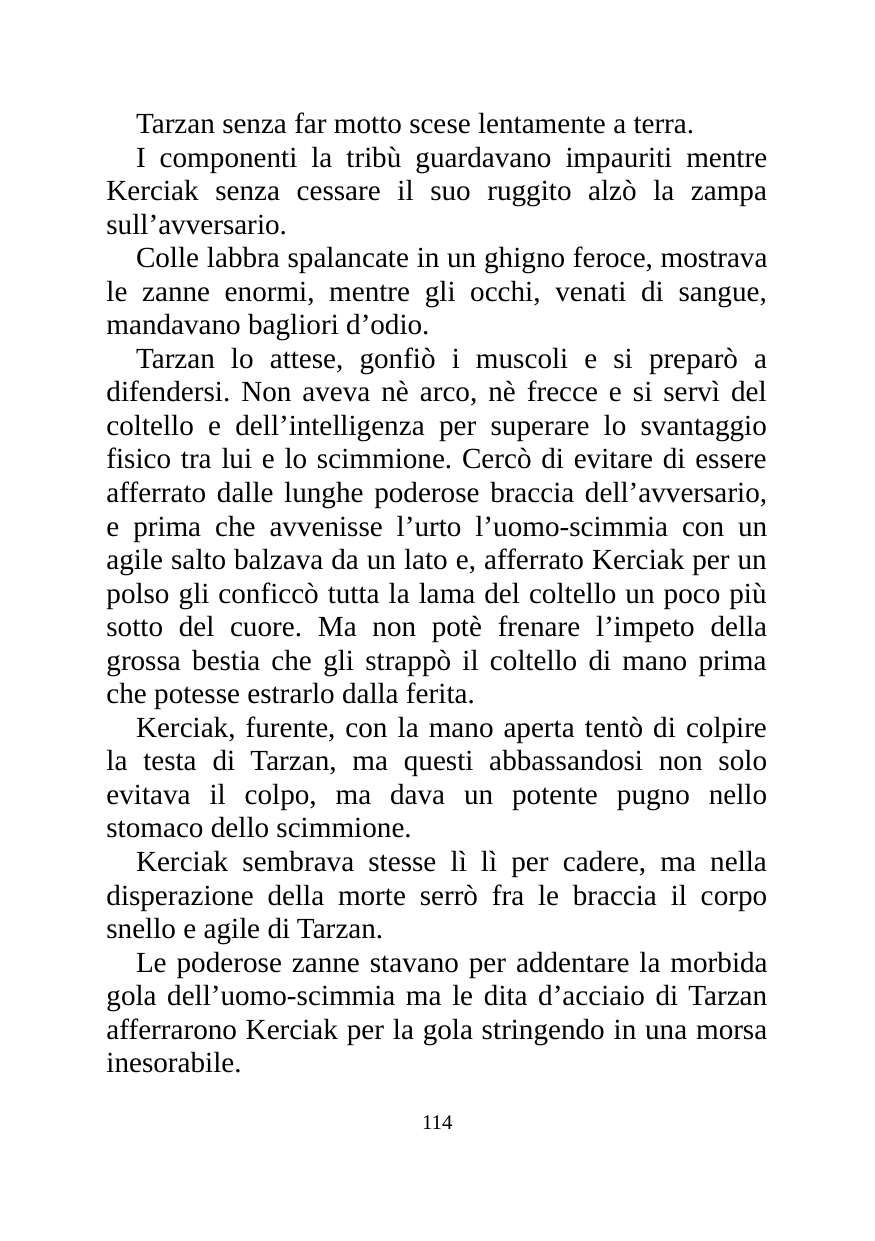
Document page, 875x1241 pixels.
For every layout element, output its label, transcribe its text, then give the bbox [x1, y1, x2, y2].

text I componenti la tribù guardavano impauriti mentre Kerciak senza cessare il suo ruggito alzò la zampa sull’avversario. [106, 140, 768, 240]
text Tarzan senza far motto scese lentamente a terra. [106, 106, 768, 140]
text Colle labbra spalancate in un ghigno feroce, mostrava le zanne enormi, mentre gli occhi, venati di sangue, mandavano bagliori d’odio. [106, 240, 768, 341]
text Kerciak, furente, con la mano aperta tentò di colpire la testa di Tarzan, ma questi abbassandosi non solo evitava il colpo, ma dava un potente pugno nello stomaco dello scimmione. [106, 710, 768, 844]
text Le poderose zanne stavano per addentare la morbida gola dell’uomo-scimmia ma le dita d’acciaio di Tarzan afferrarono Kerciak per la gola stringendo in una morsa inesorabile. [106, 945, 768, 1079]
text Kerciak sembrava stesse lì lì per cadere, ma nella disperazione della morte serrò fra le braccia il corpo snello e agile di Tarzan. [106, 844, 768, 945]
text Tarzan lo attese, gonfiò i muscoli e si preparò a difendersi. Non aveva nè arco, nè frecce e si servì del coltello e dell’intelligenza per superare lo svantaggio fisico tra lui e lo scimmione. Cercò di evitare di essere afferrato dalle lunghe poderose braccia dell’avversario, e prima che avvenisse l’urto l’uomo-scimmia con un agile salto balzava da un lato e, afferrato Kerciak per un polso gli conficcò tutta la lama del coltello un poco più sotto del cuore. Ma non potè frenare l’impeto della grossa bestia che gli strappò il coltello di mano prima che potesse estrarlo dalla ferita. [106, 341, 768, 710]
